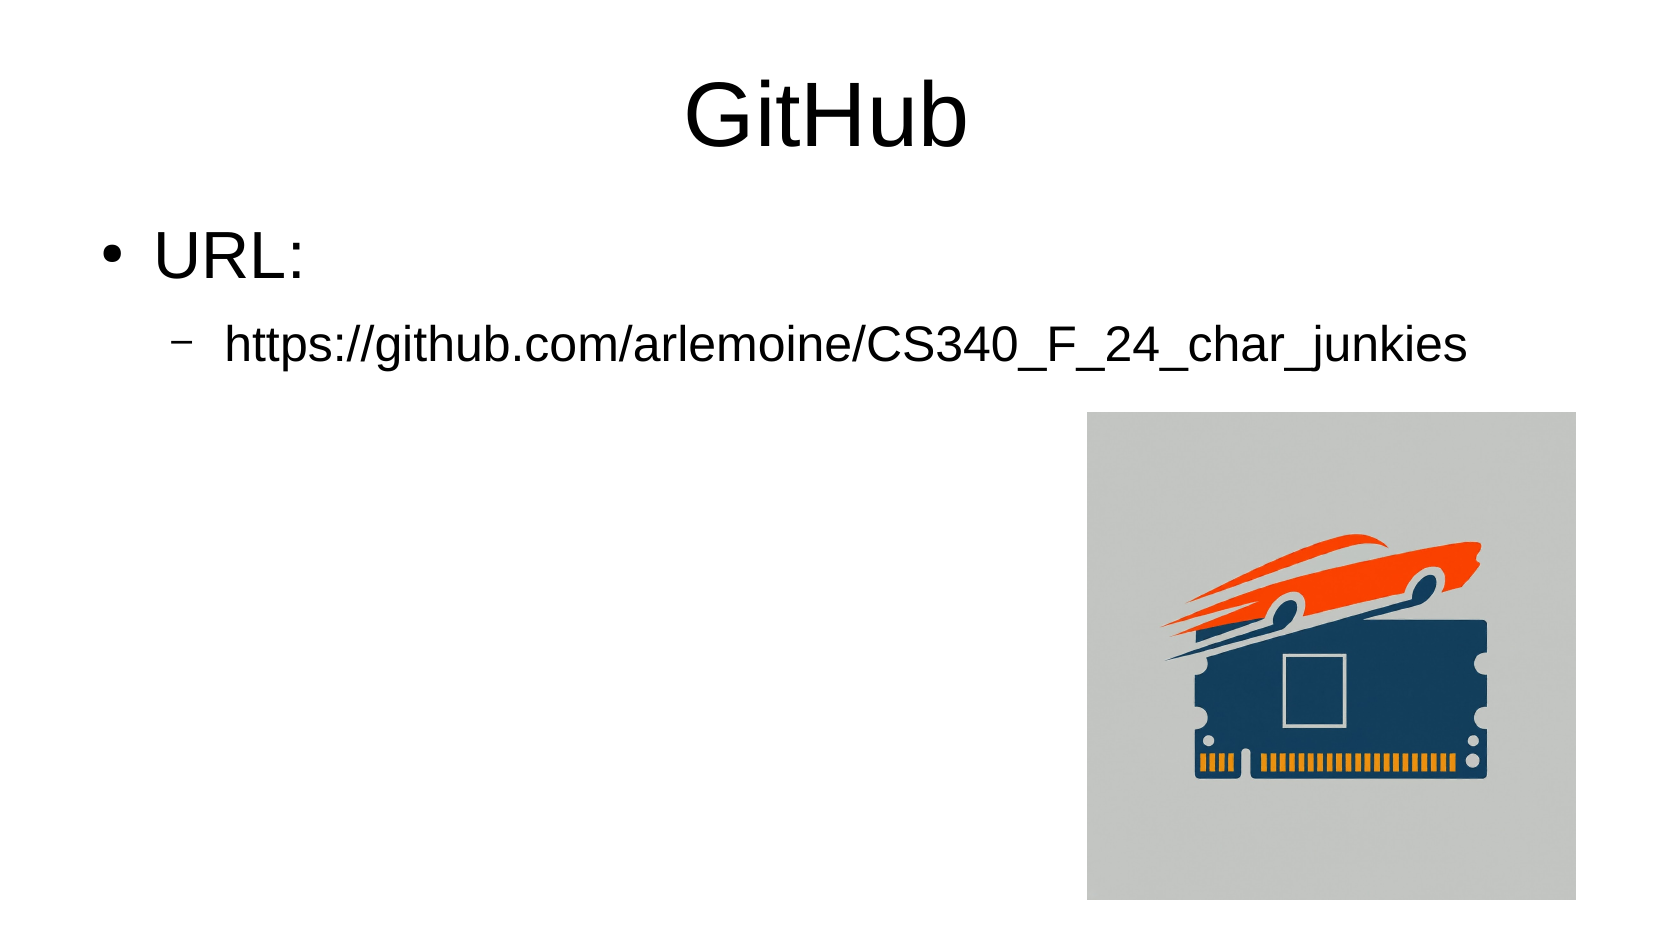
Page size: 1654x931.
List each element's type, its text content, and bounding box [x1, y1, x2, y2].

picture [1087, 412, 1576, 901]
list URL: https://github.com/arlemoine/CS340_F_24_char_junkies [82, 217, 1571, 413]
title GitHub [82, 37, 1571, 193]
